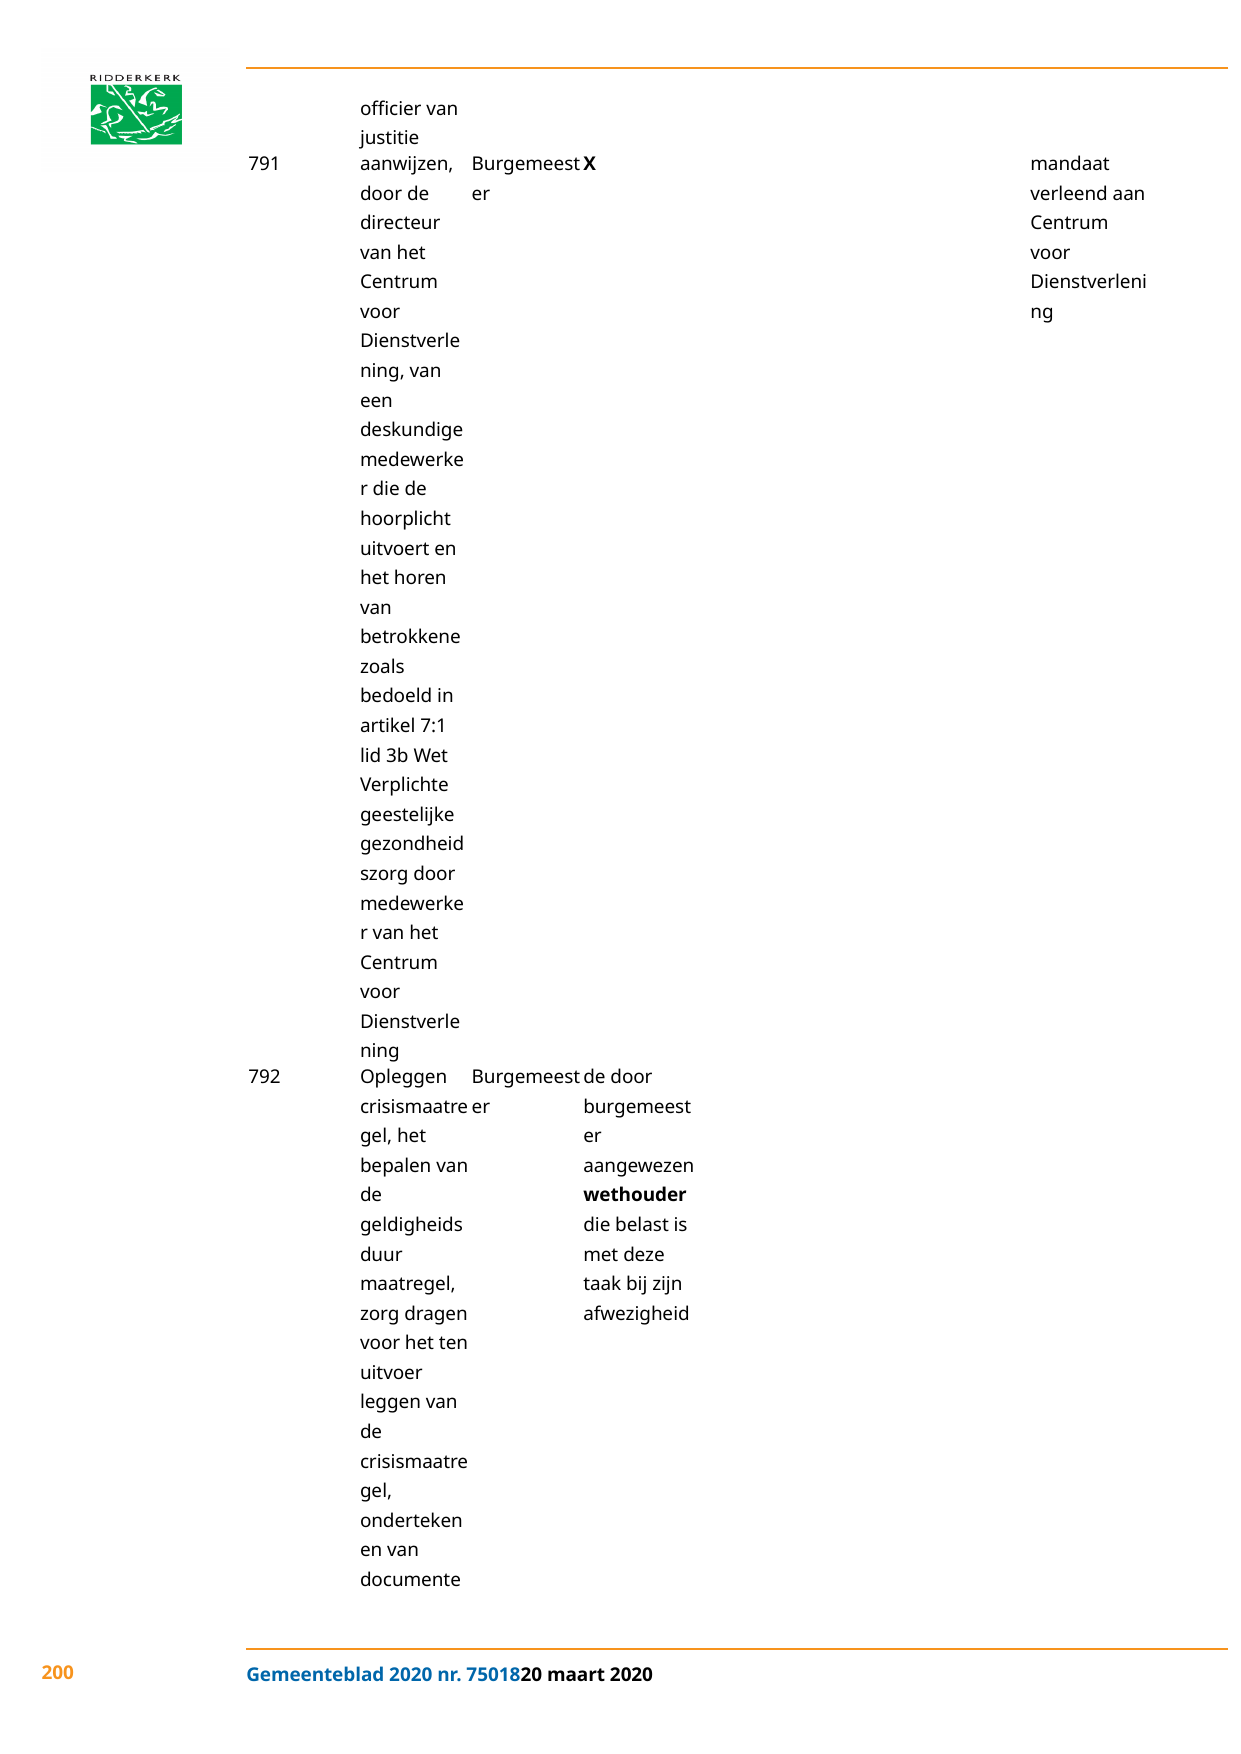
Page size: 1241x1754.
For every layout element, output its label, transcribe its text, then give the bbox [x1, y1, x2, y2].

table_cell Opleggen crisismaatregel, het bepalen van de geldigheidsduur maatregel, zorg dragen voor het ten uitvoer leggen van de crisismaatregel, ondertekenen van documente [360, 1063, 471, 1592]
table_cell aanwijzen, door de directeur van het Centrum voor Dienstverlening, van een deskundige medewerker die de hoorplicht uitvoert en het horen van betrokkene zoals bedoeld in artikel 7:1 lid 3b Wet Verplichte geestelijke gezondheidszorg door medewerker van het Centrum voor Dienstverlening [360, 150, 471, 1063]
table_cell X [583, 150, 695, 1063]
table_cell mandaat verleend aan Centrum voor Dienstverlening [1030, 150, 1152, 1063]
table_cell [1030, 95, 1152, 150]
table_cell [918, 1063, 1030, 1592]
table_cell [807, 150, 918, 1063]
table_cell [583, 95, 695, 150]
table_cell de door burgemeester aangewezen wethouder die belast is met deze taak bij zijn afwezigheid [583, 1063, 695, 1592]
table_cell [695, 1063, 807, 1592]
table_cell [1030, 1063, 1152, 1592]
table_cell [918, 95, 1030, 150]
picture [41, 47, 231, 172]
table_cell officier van justitie [360, 95, 471, 150]
table_cell Burgemeester [471, 150, 583, 1063]
table_cell [248, 95, 360, 150]
table_cell [807, 95, 918, 150]
table_cell Burgemeester [471, 1063, 583, 1592]
table_cell [918, 150, 1030, 1063]
table_cell [695, 95, 807, 150]
table_cell [807, 1063, 918, 1592]
table_cell 792 [248, 1063, 360, 1592]
table_cell 791 [248, 150, 360, 1063]
table_cell [471, 95, 583, 150]
table_cell [695, 150, 807, 1063]
